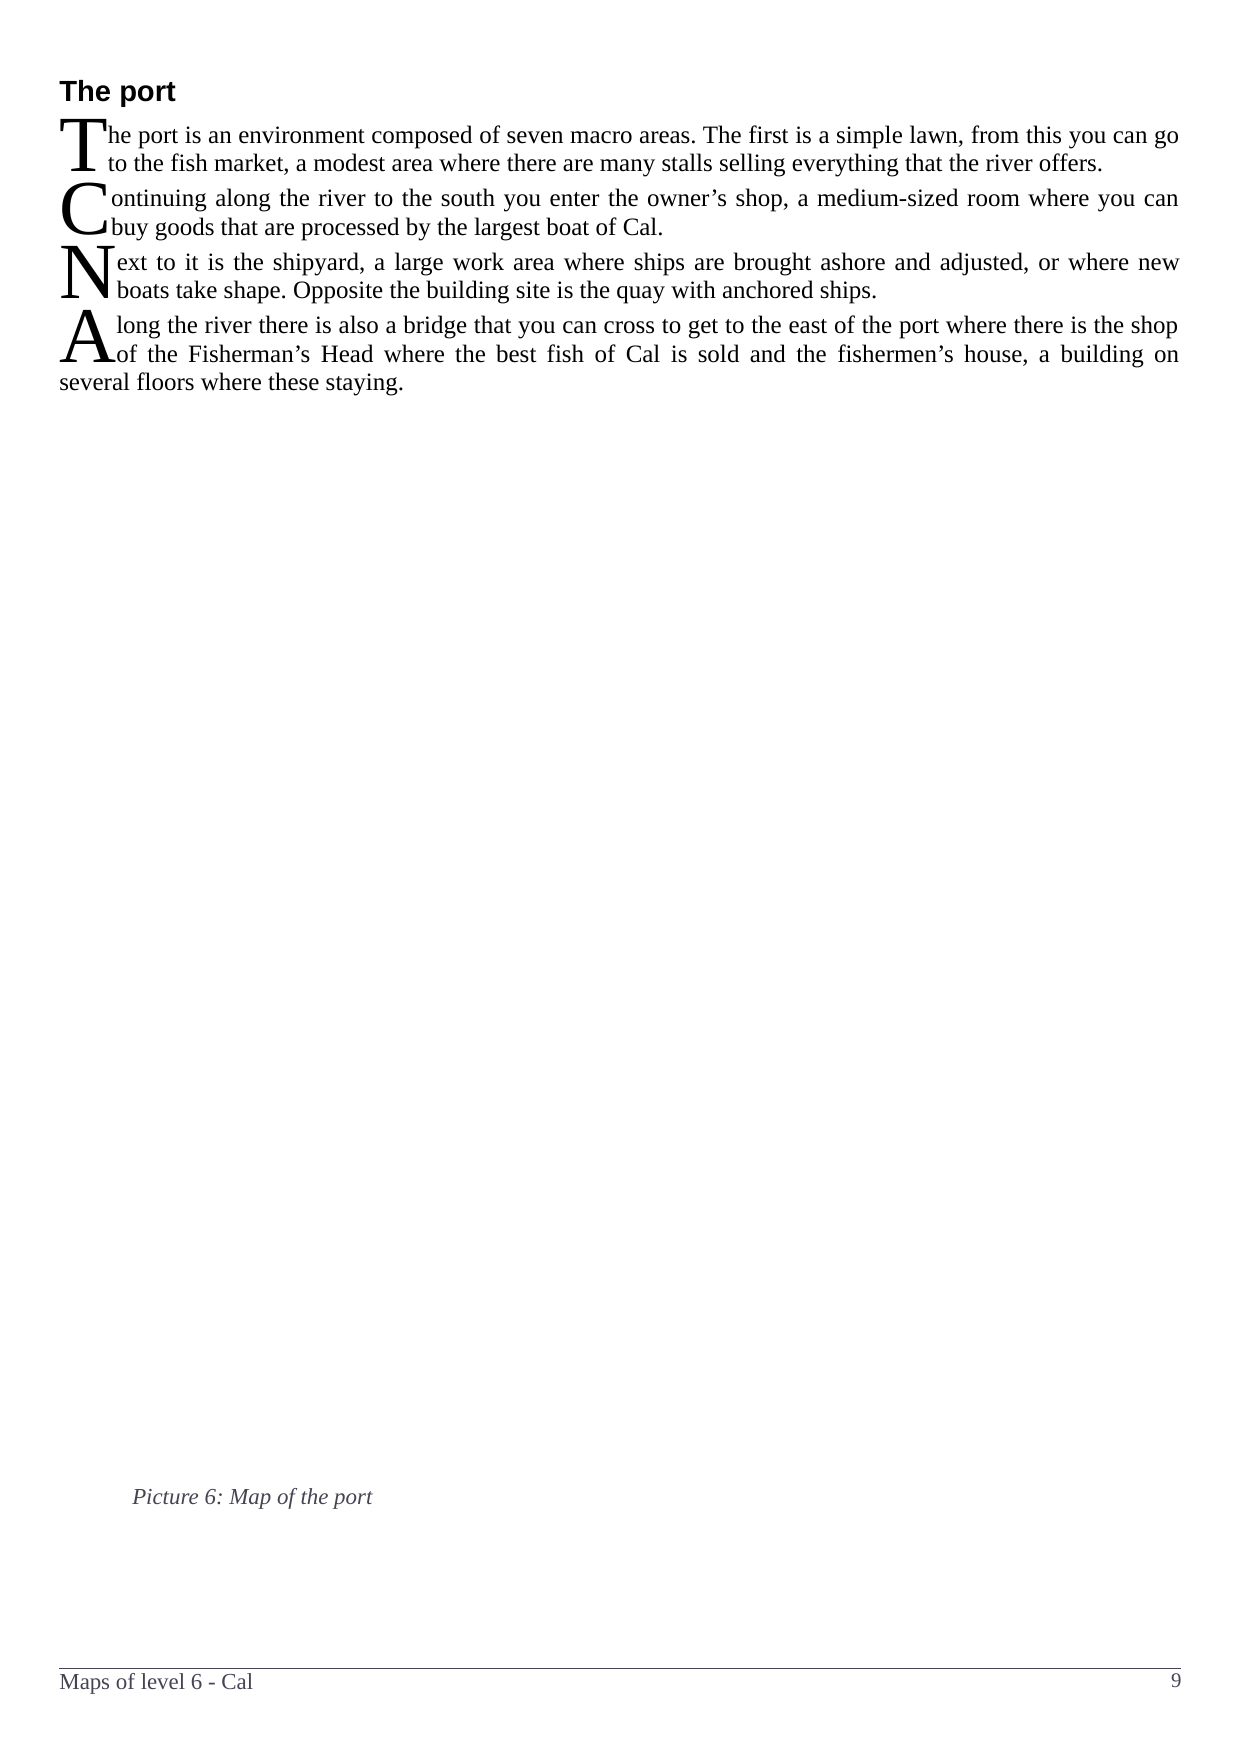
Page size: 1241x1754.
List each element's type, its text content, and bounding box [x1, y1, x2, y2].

text Picture 6: Map of the port [132, 415, 1108, 1509]
text The port is an environment composed of seven macro areas. The first is a simple lawn, from this you can go to the fish market, a modest area where there are many stalls selling everything that the river offers. [59, 120, 1181, 177]
text Continuing along the river to the south you enter the owner’s shop, a medium-sized room where you can buy goods that are processed by the largest boat of Cal. [59, 183, 1181, 241]
subtitle The port [59, 74, 1181, 107]
text Along the river there is also a bridge that you can cross to get to the east of the port where there is the shop of the Fisherman’s Head where the best fish of Cal is sold and the fishermen’s house, a building on several floors where these staying. [59, 310, 1181, 396]
text Next to it is the shipyard, a large work area where ships are brought ashore and adjusted, or where new boats take shape. Opposite the building site is the quay with anchored ships. [59, 247, 1181, 304]
